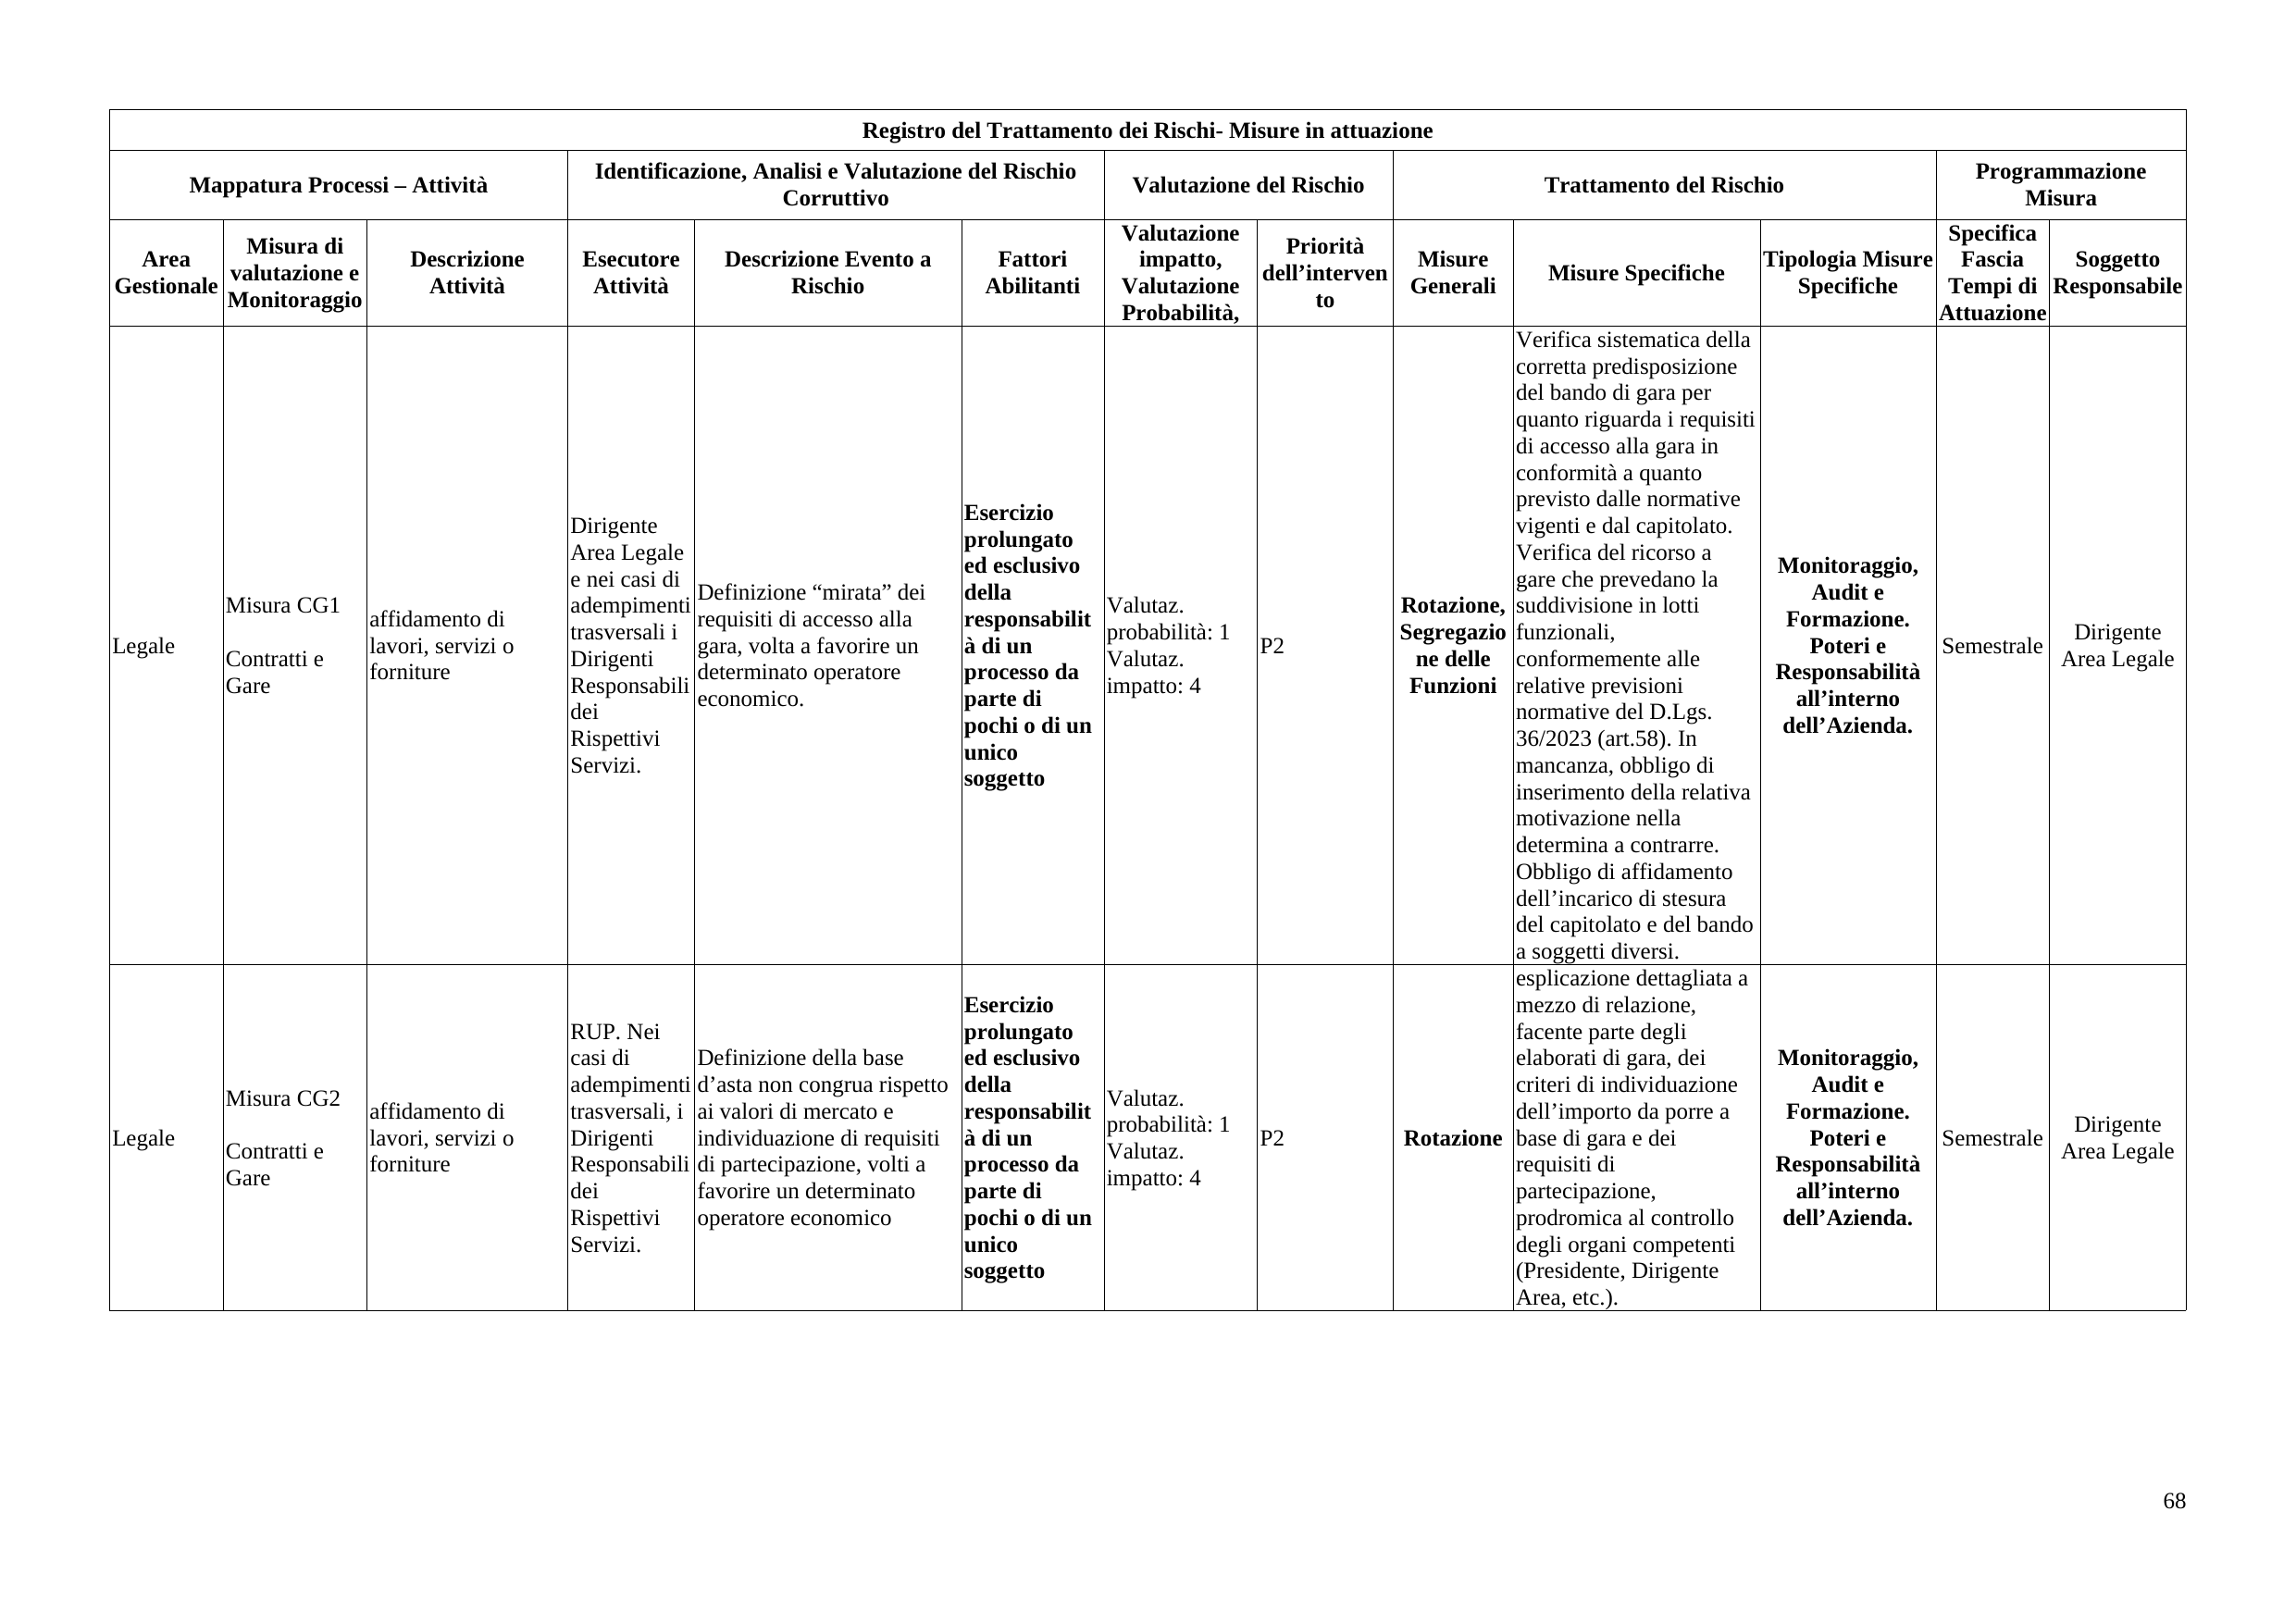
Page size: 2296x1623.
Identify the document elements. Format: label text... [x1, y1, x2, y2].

table_cell P2 [1258, 327, 1393, 964]
table_cell Esecutore Attività [568, 220, 694, 326]
table_cell Esercizio prolungato ed esclusivo della responsabilità di un processo da parte di pochi o di un unico soggetto [962, 965, 1104, 1310]
table_cell Valutazione del Rischio [1105, 151, 1393, 219]
table_cell Semestrale [1937, 965, 2049, 1310]
table_cell Definizione della base d’asta non congrua rispetto ai valori di mercato e individuazione di requisiti di partecipazione, volti a favorire un determinato operatore economico [695, 965, 962, 1310]
table_cell Programmazione Misura [1937, 151, 2186, 219]
table_cell Descrizione Evento a Rischio [695, 220, 962, 326]
table_cell Misura CG1 Contratti e Gare [224, 327, 366, 964]
table_cell Rotazione, Segregazione delle Funzioni [1394, 327, 1513, 964]
table_cell Valutazione impatto, Valutazione Probabilità, [1105, 220, 1257, 326]
table_cell Monitoraggio, Audit e Formazione. Poteri e Responsabilità all’interno dell’Azienda. [1761, 327, 1936, 964]
table_cell RUP. Nei casi di adempimenti trasversali, i Dirigenti Responsabili dei Rispettivi Servizi. [568, 965, 694, 1310]
table_cell Specifica Fascia Tempi di Attuazione [1937, 220, 2049, 326]
table_cell Fattori Abilitanti [962, 220, 1104, 326]
table_cell Trattamento del Rischio [1394, 151, 1936, 219]
table_cell affidamento di lavori, servizi o forniture [367, 965, 567, 1310]
table_cell Legale [110, 327, 223, 964]
table_cell Area Gestionale [110, 220, 223, 326]
table_cell Definizione “mirata” dei requisiti di accesso alla gara, volta a favorire un determinato operatore economico. [695, 327, 962, 964]
table_cell Soggetto Responsabile [2050, 220, 2186, 326]
table_cell Priorità dell’intervento [1258, 220, 1393, 326]
table_cell Semestrale [1937, 327, 2049, 964]
table_cell Legale [110, 965, 223, 1310]
table_cell P2 [1258, 965, 1393, 1310]
table_cell Misura CG2 Contratti e Gare [224, 965, 366, 1310]
table_cell Identificazione, Analisi e Valutazione del Rischio Corruttivo [568, 151, 1104, 219]
table_cell Valutaz. probabilità: 1 Valutaz. impatto: 4 [1105, 965, 1257, 1310]
table_cell Dirigente Area Legale e nei casi di adempimenti trasversali i Dirigenti Responsabili dei Rispettivi Servizi. [568, 327, 694, 964]
table_cell Monitoraggio, Audit e Formazione. Poteri e Responsabilità all’interno dell’Azienda. [1761, 965, 1936, 1310]
table_cell affidamento di lavori, servizi o forniture [367, 327, 567, 964]
table_cell Dirigente Area Legale [2050, 965, 2186, 1310]
table_cell Esercizio prolungato ed esclusivo della responsabilità di un processo da parte di pochi o di un unico soggetto [962, 327, 1104, 964]
table_cell Misure Specifiche [1514, 220, 1760, 326]
table_cell esplicazione dettagliata a mezzo di relazione, facente parte degli elaborati di gara, dei criteri di individuazione dell’importo da porre a base di gara e dei requisiti di partecipazione, prodromica al controllo degli organi competenti (Presidente, Dirigente Area, etc.). [1514, 965, 1760, 1310]
table_cell Misure Generali [1394, 220, 1513, 326]
table_cell Tipologia Misure Specifiche [1761, 220, 1936, 326]
table_header Registro del Trattamento dei Rischi- Misure in attuazione [110, 110, 2186, 150]
table_cell Descrizione Attività [367, 220, 567, 326]
table_cell Rotazione [1394, 965, 1513, 1310]
table_cell Verifica sistematica della corretta predisposizione del bando di gara per quanto riguarda i requisiti di accesso alla gara in conformità a quanto previsto dalle normative vigenti e dal capitolato. Verifica del ricorso a gare che prevedano la suddivisione in lotti funzionali, conformemente alle relative previsioni normative del D.Lgs. 36/2023 (art.58). In mancanza, obbligo di inserimento della relativa motivazione nella determina a contrarre. Obbligo di affidamento dell’incarico di stesura del capitolato e del bando a soggetti diversi. [1514, 327, 1760, 964]
table_cell Mappatura Processi – Attività [110, 151, 567, 219]
table_cell Misura di valutazione e Monitoraggio [224, 220, 366, 326]
table_cell Dirigente Area Legale [2050, 327, 2186, 964]
table_cell Valutaz. probabilità: 1 Valutaz. impatto: 4 [1105, 327, 1257, 964]
